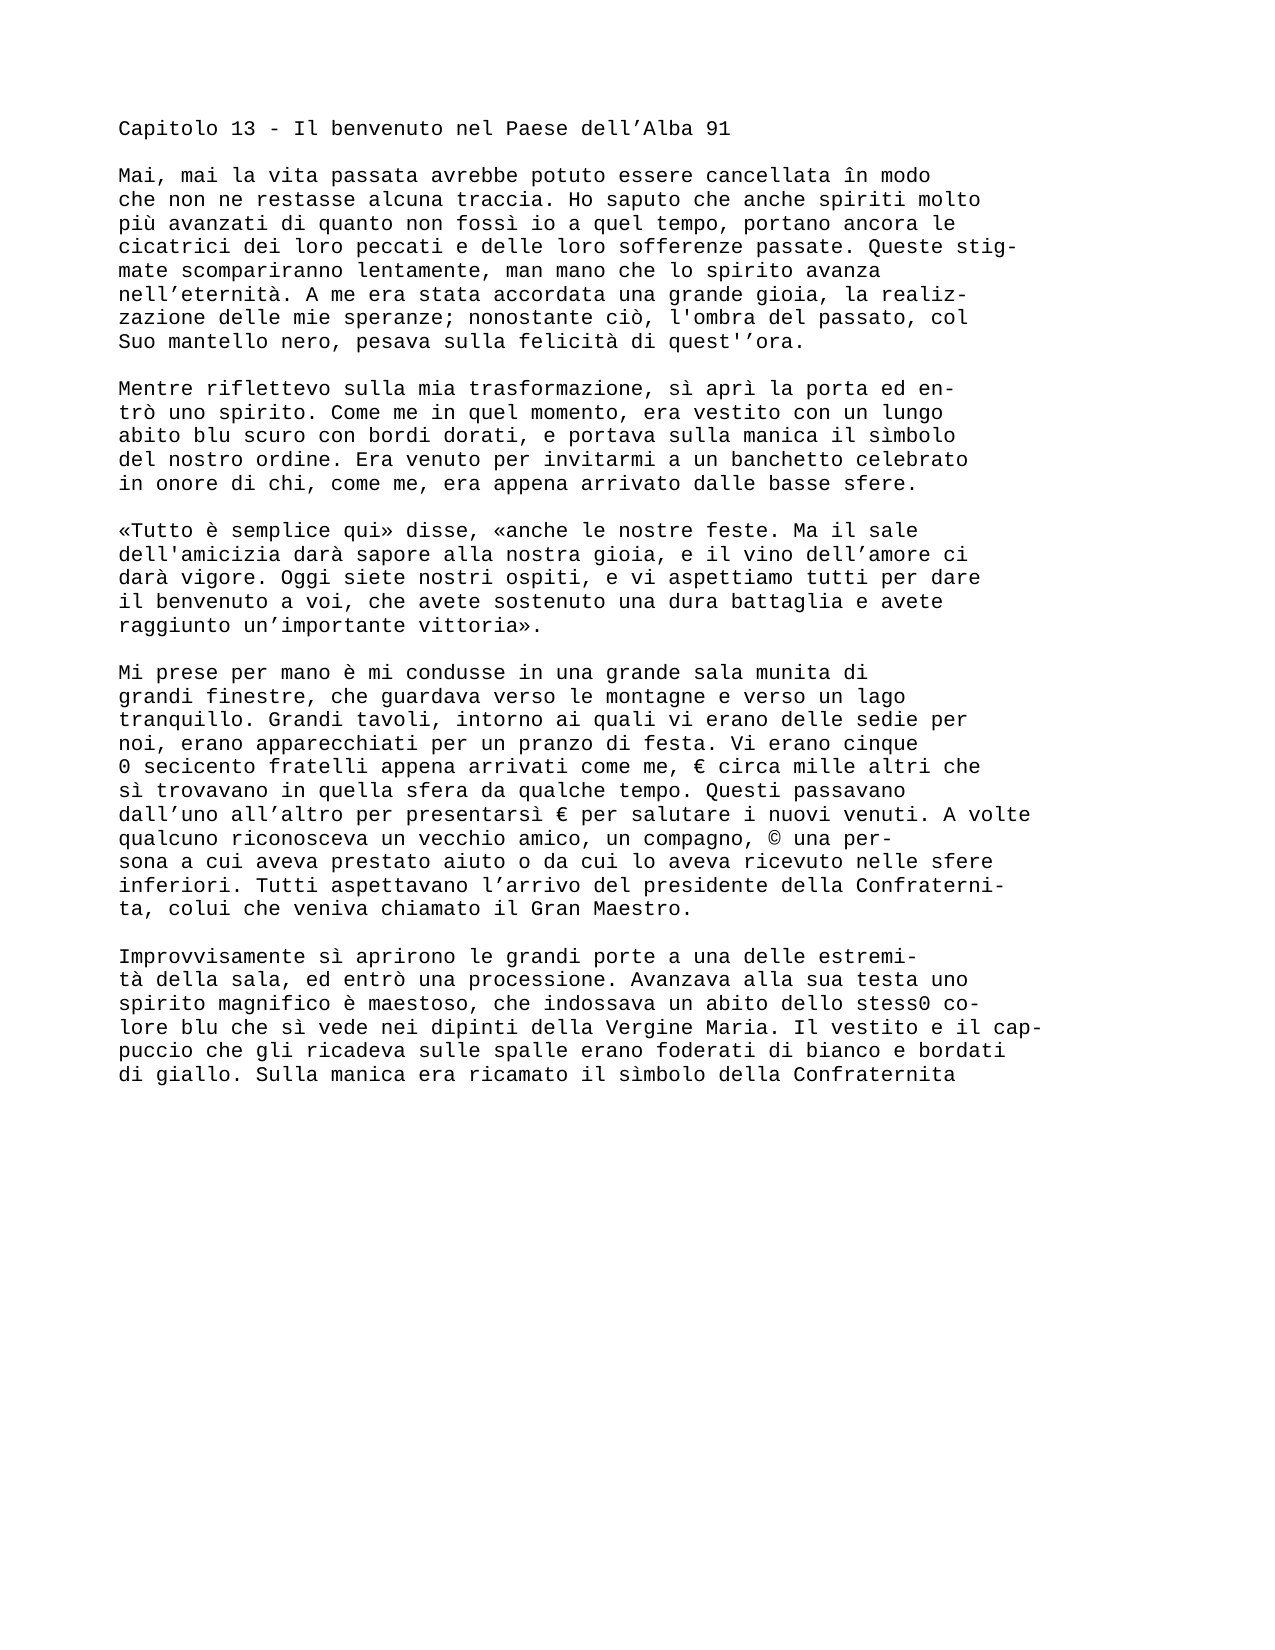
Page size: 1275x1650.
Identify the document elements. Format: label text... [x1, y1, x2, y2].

text sì trovavano in quella sfera da qualche tempo. Questi passavano [118, 780, 1157, 804]
text grandi finestre, che guardava verso le montagne e verso un lago [118, 686, 1157, 709]
text «Tutto è semplice qui» disse, «anche le nostre feste. Ma il sale [118, 520, 1157, 544]
text puccio che gli ricadeva sulle spalle erano foderati di bianco e bordati [118, 1040, 1157, 1064]
text trò uno spirito. Come me in quel momento, era vestito con un lungo [118, 402, 1157, 426]
text abito blu scuro con bordi dorati, e portava sulla manica il sìmbolo [118, 426, 1157, 449]
text di giallo. Sulla manica era ricamato il sìmbolo della Confraternita [118, 1064, 1157, 1088]
text dall’uno all’altro per presentarsì € per salutare i nuovi venuti. A volte [118, 804, 1157, 827]
text Mai, mai la vita passata avrebbe potuto essere cancellata în modo [118, 165, 1157, 189]
text raggiunto un’importante vittoria». [118, 615, 1157, 638]
text del nostro ordine. Era venuto per invitarmi a un banchetto celebrato [118, 449, 1157, 473]
text cicatrici dei loro peccati e delle loro sofferenze passate. Queste stig- [118, 236, 1157, 260]
text il benvenuto a voi, che avete sostenuto una dura battaglia e avete [118, 591, 1157, 615]
text qualcuno riconosceva un vecchio amico, un compagno, © una per- [118, 827, 1157, 851]
text darà vigore. Oggi siete nostri ospiti, e vi aspettiamo tutti per dare [118, 567, 1157, 591]
text noi, erano apparecchiati per un pranzo di festa. Vi erano cinque [118, 733, 1157, 757]
text più avanzati di quanto non fossì io a quel tempo, portano ancora le [118, 213, 1157, 236]
text Improvvisamente sì aprirono le grandi porte a una delle estremi- [118, 946, 1157, 969]
text 0 secicento fratelli appena arrivati come me, € circa mille altri che [118, 757, 1157, 780]
text ta, colui che veniva chiamato il Gran Maestro. [118, 898, 1157, 922]
text in onore di chi, come me, era appena arrivato dalle basse sfere. [118, 473, 1157, 496]
text zazione delle mie speranze; nonostante ciò, l'ombra del passato, col [118, 307, 1157, 331]
text tà della sala, ed entrò una processione. Avanzava alla sua testa uno [118, 969, 1157, 993]
text Suo mantello nero, pesava sulla felicità di quest'’ora. [118, 331, 1157, 354]
text sona a cui aveva prestato aiuto o da cui lo aveva ricevuto nelle sfere [118, 851, 1157, 875]
text inferiori. Tutti aspettavano l’arrivo del presidente della Confraterni- [118, 875, 1157, 898]
text tranquillo. Grandi tavoli, intorno ai quali vi erano delle sedie per [118, 709, 1157, 733]
text Mentre riflettevo sulla mia trasformazione, sì aprì la porta ed en- [118, 378, 1157, 402]
text mate scompariranno lentamente, man mano che lo spirito avanza [118, 260, 1157, 284]
text Mi prese per mano è mi condusse in una grande sala munita di [118, 662, 1157, 686]
text Capitolo 13 - Il benvenuto nel Paese dell’Alba 91 [118, 118, 1157, 142]
text nell’eternità. A me era stata accordata una grande gioia, la realiz- [118, 284, 1157, 307]
text lore blu che sì vede nei dipinti della Vergine Maria. Il vestito e il cap- [118, 1017, 1157, 1040]
text dell'amicizia darà sapore alla nostra gioia, e il vino dell’amore ci [118, 544, 1157, 567]
text che non ne restasse alcuna traccia. Ho saputo che anche spiriti molto [118, 189, 1157, 213]
text spirito magnifico è maestoso, che indossava un abito dello stess0 co- [118, 993, 1157, 1017]
